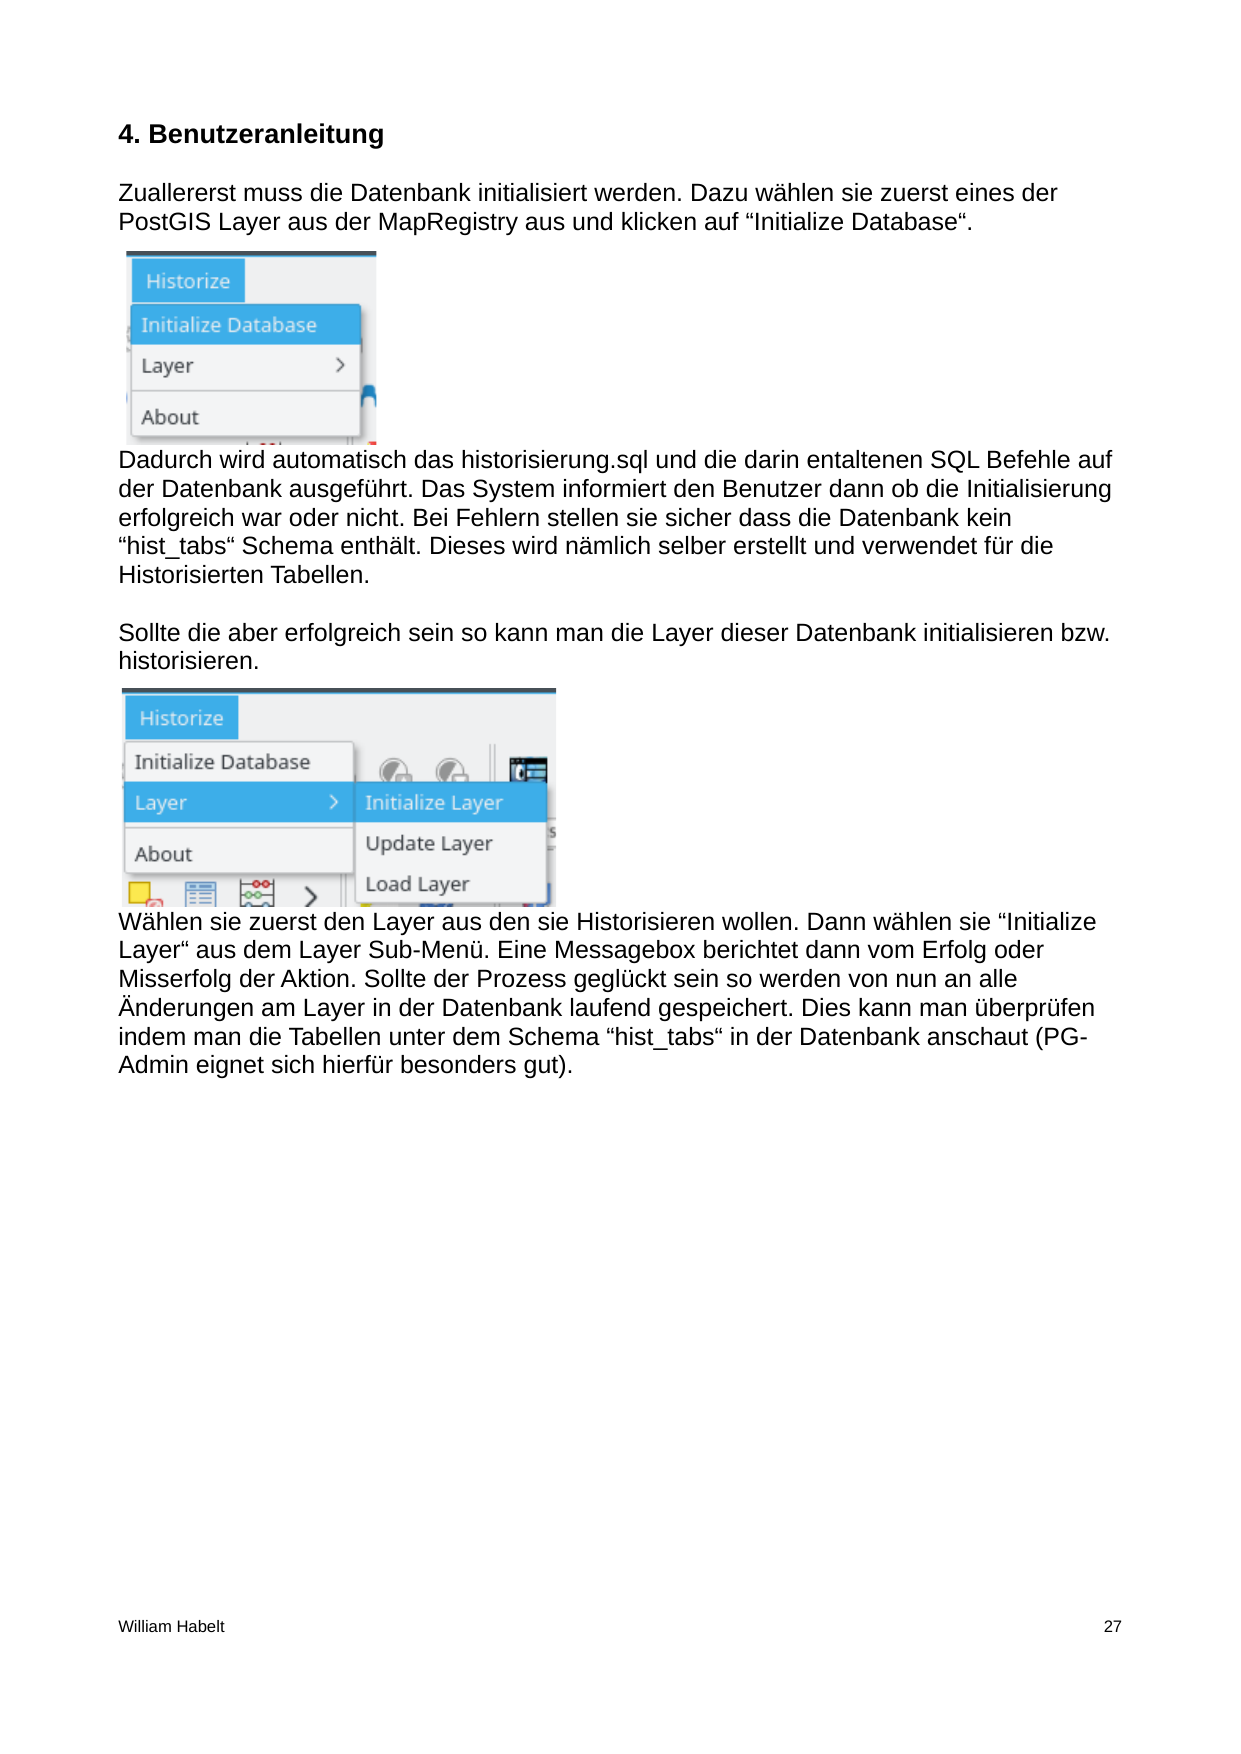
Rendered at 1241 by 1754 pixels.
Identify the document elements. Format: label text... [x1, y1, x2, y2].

picture [121, 688, 557, 907]
text Sollte die aber erfolgreich sein so kann man die Layer dieser Datenbank initialisieren bzw. historisieren. [118, 617, 1122, 675]
picture [126, 251, 377, 445]
text Dadurch wird automatisch das historisierung.sql und die darin entaltenen SQL Befehle auf der Datenbank ausgeführt. Das System informiert den Benutzer dann ob die Initialisierung erfolgreich war oder nicht. Bei Fehlern stellen sie sicher dass die Datenbank kein “hist_tabs“ Schema enthält. Dieses wird nämlich selber erstellt und verwendet für die Historisierten Tabellen. [118, 236, 1122, 589]
text Wählen sie zuerst den Layer aus den sie Historisieren wollen. Dann wählen sie “Initialize Layer“ aus dem Layer Sub-Menü. Eine Messagebox berichtet dann vom Erfolg oder Misserfolg der Aktion. Sollte der Prozess geglückt sein so werden von nun an alle Änderungen am Layer in der Datenbank laufend gespeichert. Dies kann man überprüfen indem man die Tabellen unter dem Schema “hist_tabs“ in der Datenbank anschaut (PG-Admin eignet sich hierfür besonders gut). [118, 675, 1122, 1079]
text Zuallererst muss die Datenbank initialisiert werden. Dazu wählen sie zuerst eines der PostGIS Layer aus der MapRegistry aus und klicken auf “Initialize Database“. [118, 178, 1122, 236]
text 4. Benutzeranleitung [118, 118, 1122, 149]
